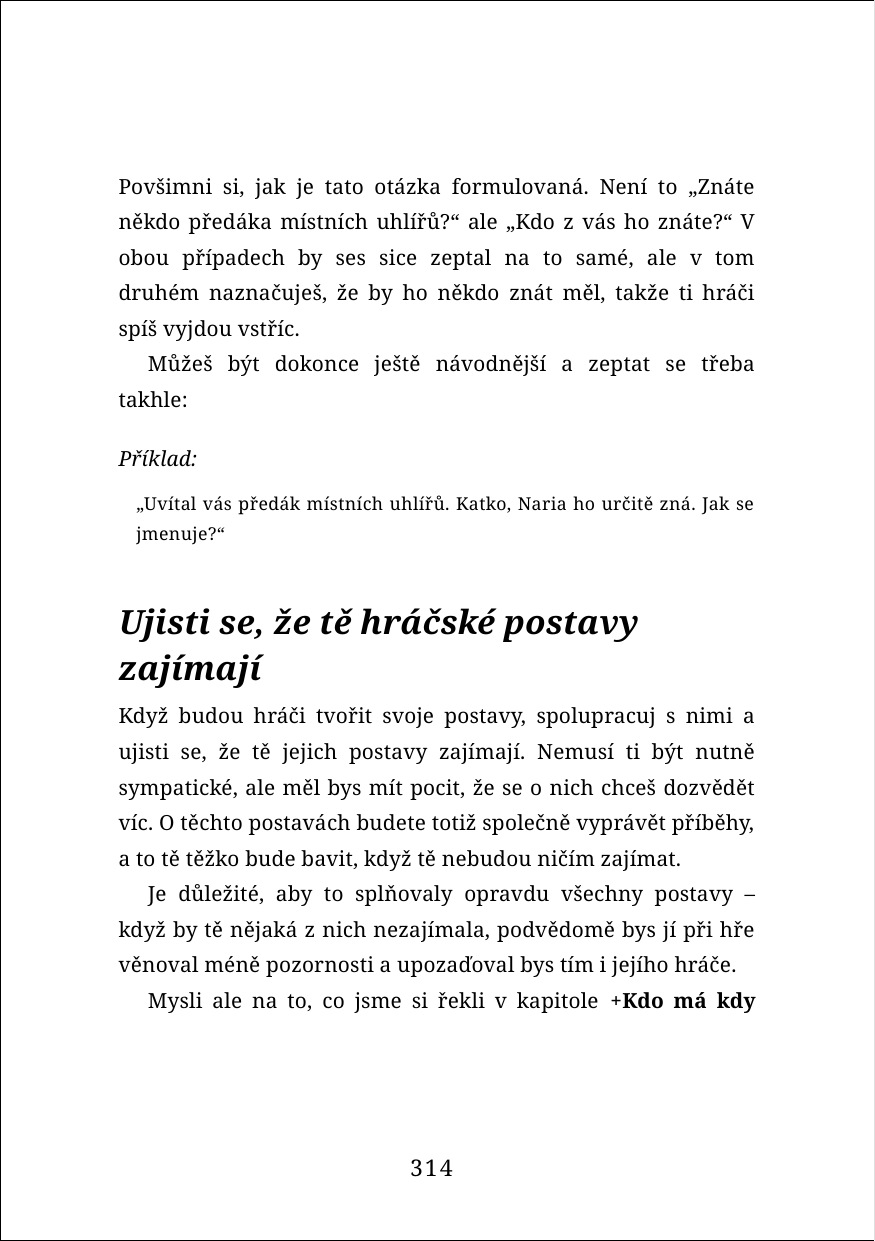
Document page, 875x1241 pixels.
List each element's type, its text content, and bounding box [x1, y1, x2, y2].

text Když budou hráči tvořit svoje postavy, spolupracuj s nimi a ujisti se, že tě jejich postavy zajímají. Nemusí ti být nutně sympatické, ale měl bys mít pocit, že se o nich chceš dozvědět víc. O těchto postavách budete totiž společně vyprávět příběhy, a to tě těžko bude bavit, když tě nebudou ničím zajímat. Je důležité, aby to splňovaly opravdu všechny postavy – když by tě nějaká z nich nezajímala, podvědomě bys jí při hře věnoval méně pozornosti a upozaďoval bys tím i jejího hráče. Mysli ale na to, co jsme si řekli v kapitole +Kdo má kdy [118, 702, 756, 1014]
text Příklad: [118, 444, 756, 472]
subtitle Ujisti se, že tě hráčské postavy zajímají [118, 599, 756, 690]
text „Uvítal vás předák místních uhlířů. Katko, Naria ho určitě zná. Jak se jmenuje?“ [136, 491, 756, 546]
text Povšimni si, jak je tato otázka formulovaná. Není to „Znáte někdo předáka místních uhlířů?“ ale „Kdo z vás ho znáte?“ V obou případech by ses sice zeptal na to samé, ale v tom druhém naznačuješ, že by ho někdo znát měl, takže ti hráči spíš vyjdou vstříc. Můžeš být dokonce ještě návodnější a zeptat se třeba takhle: [118, 172, 756, 413]
